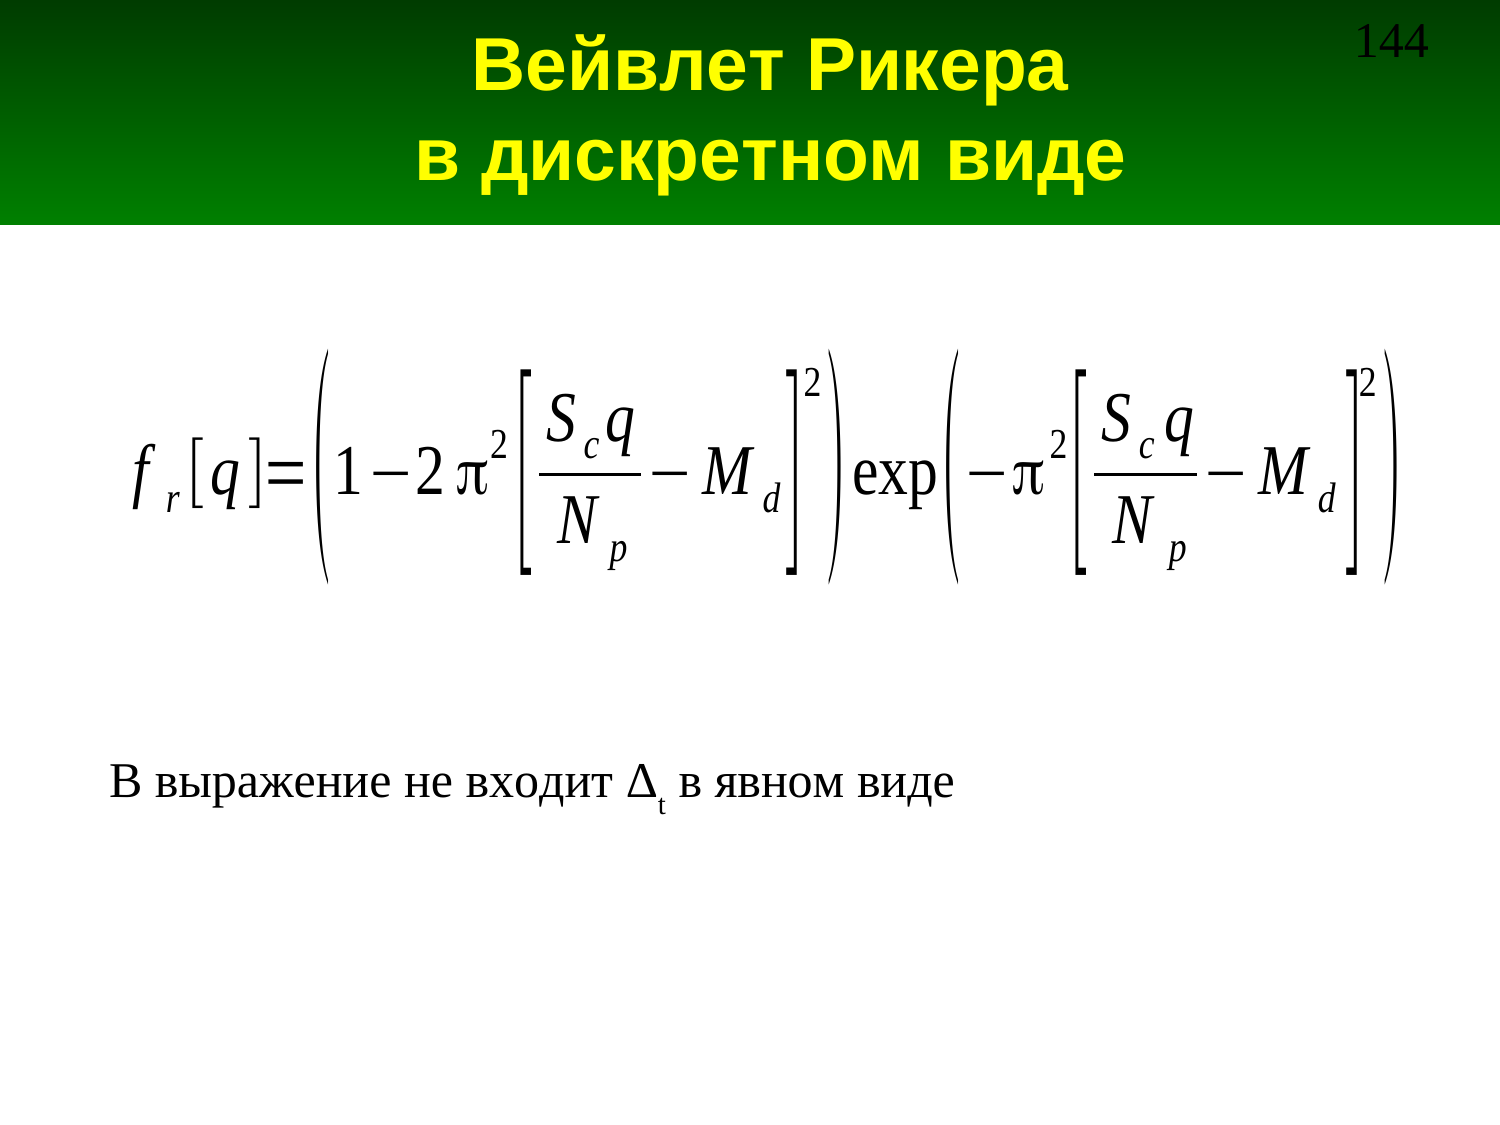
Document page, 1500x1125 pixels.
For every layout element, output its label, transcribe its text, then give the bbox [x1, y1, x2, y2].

chart [106, 347, 1417, 591]
title Вейвлет Рикера в дискретном виде [100, 7, 1441, 204]
text_box В выражение не входит Δt в явном виде [94, 740, 965, 828]
